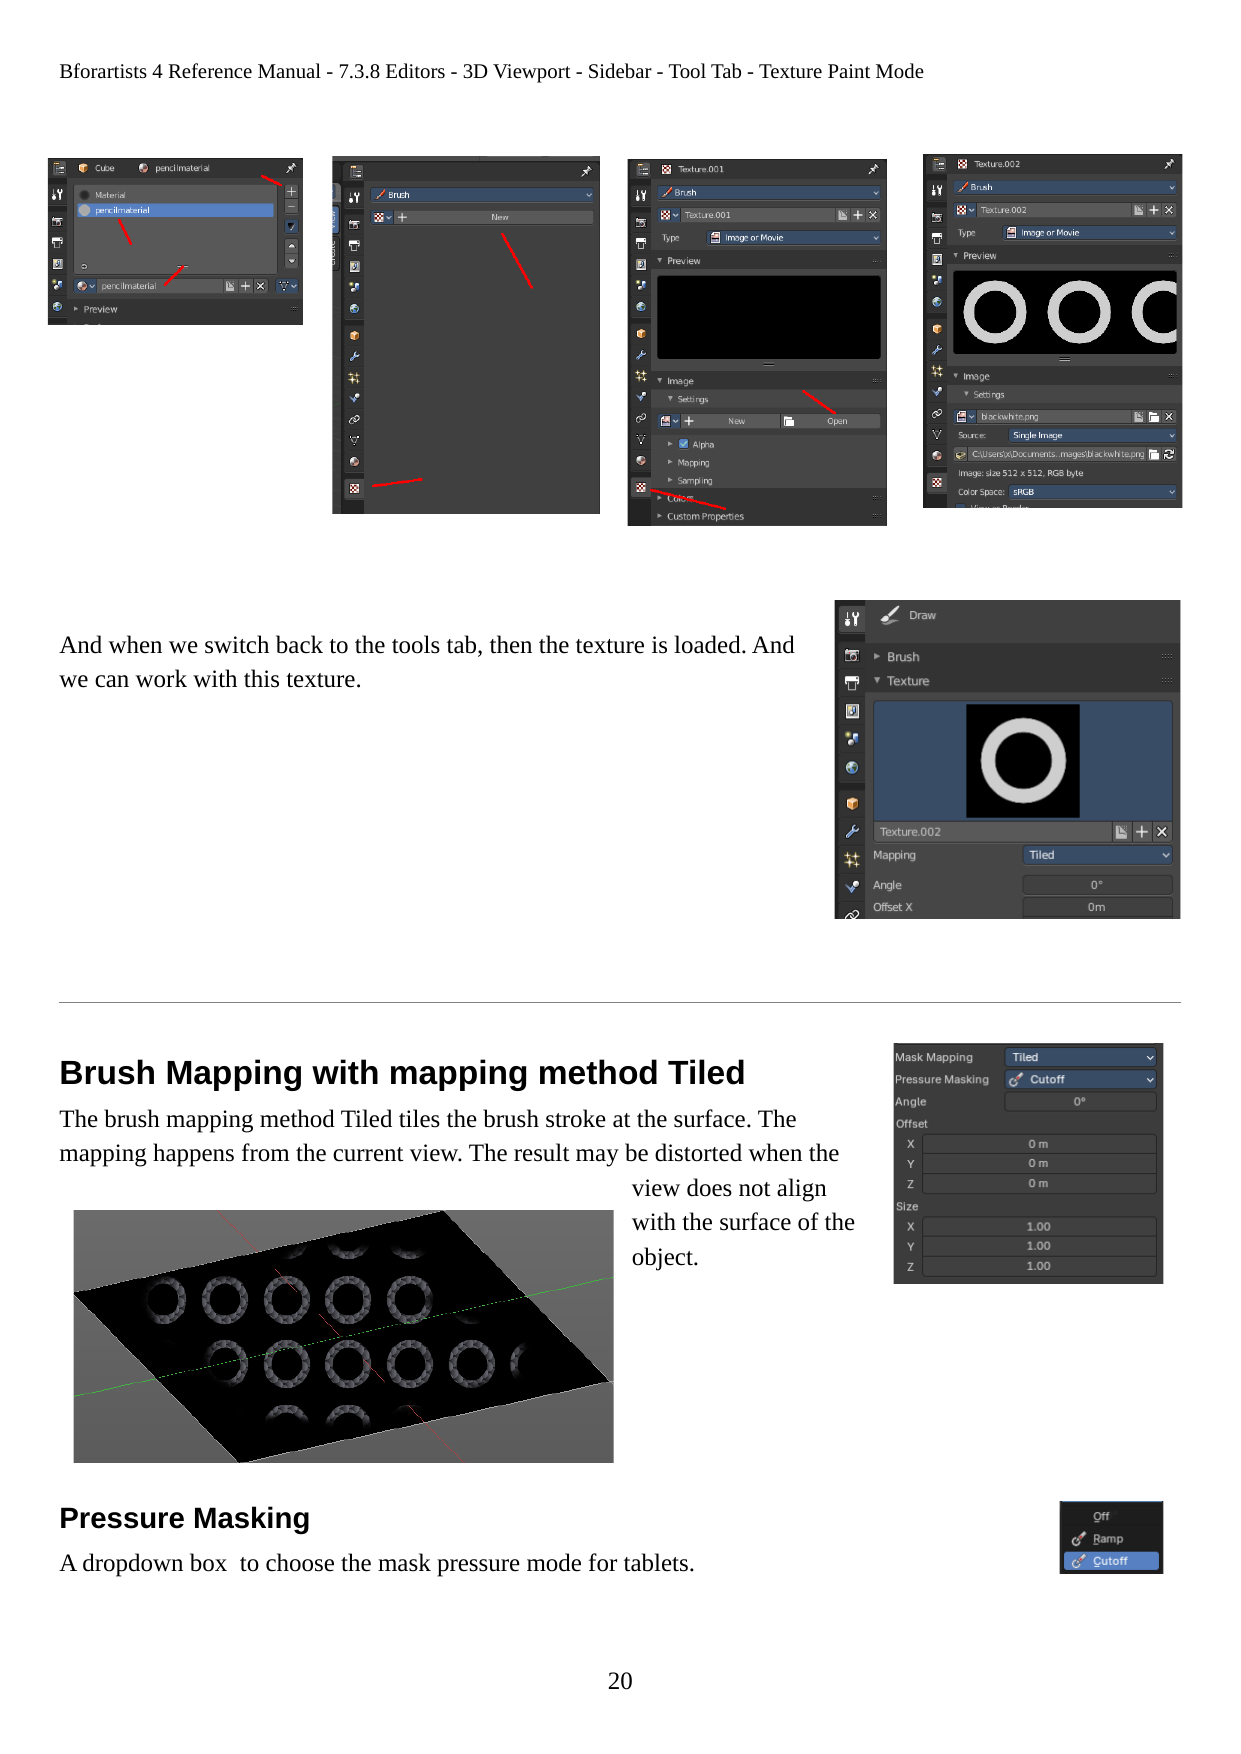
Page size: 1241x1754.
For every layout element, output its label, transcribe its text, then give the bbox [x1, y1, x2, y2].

subtitle Brush Mapping with mapping method Tiled [59, 1052, 893, 1091]
picture [332, 156, 600, 514]
picture [627, 159, 887, 526]
picture [1059, 1501, 1164, 1574]
picture [893, 1043, 1164, 1284]
picture [47, 158, 303, 325]
subtitle Pressure Masking [59, 1501, 1059, 1535]
picture [923, 154, 1183, 508]
picture [834, 600, 1181, 919]
picture [73, 1210, 614, 1463]
subtitle [1164, 1501, 1181, 1535]
text A dropdown box to choose the mask pressure mode for tablets. [59, 1548, 1181, 1576]
text And when we switch back to the tools tab, then the texture is loaded. And we can work with this texture. [59, 630, 834, 693]
text The brush mapping method Tiled tiles the brush stroke at the surface. The mapping happens from the current view. The result may be distorted when the view does not align with the surface of the object. [59, 1104, 893, 1270]
